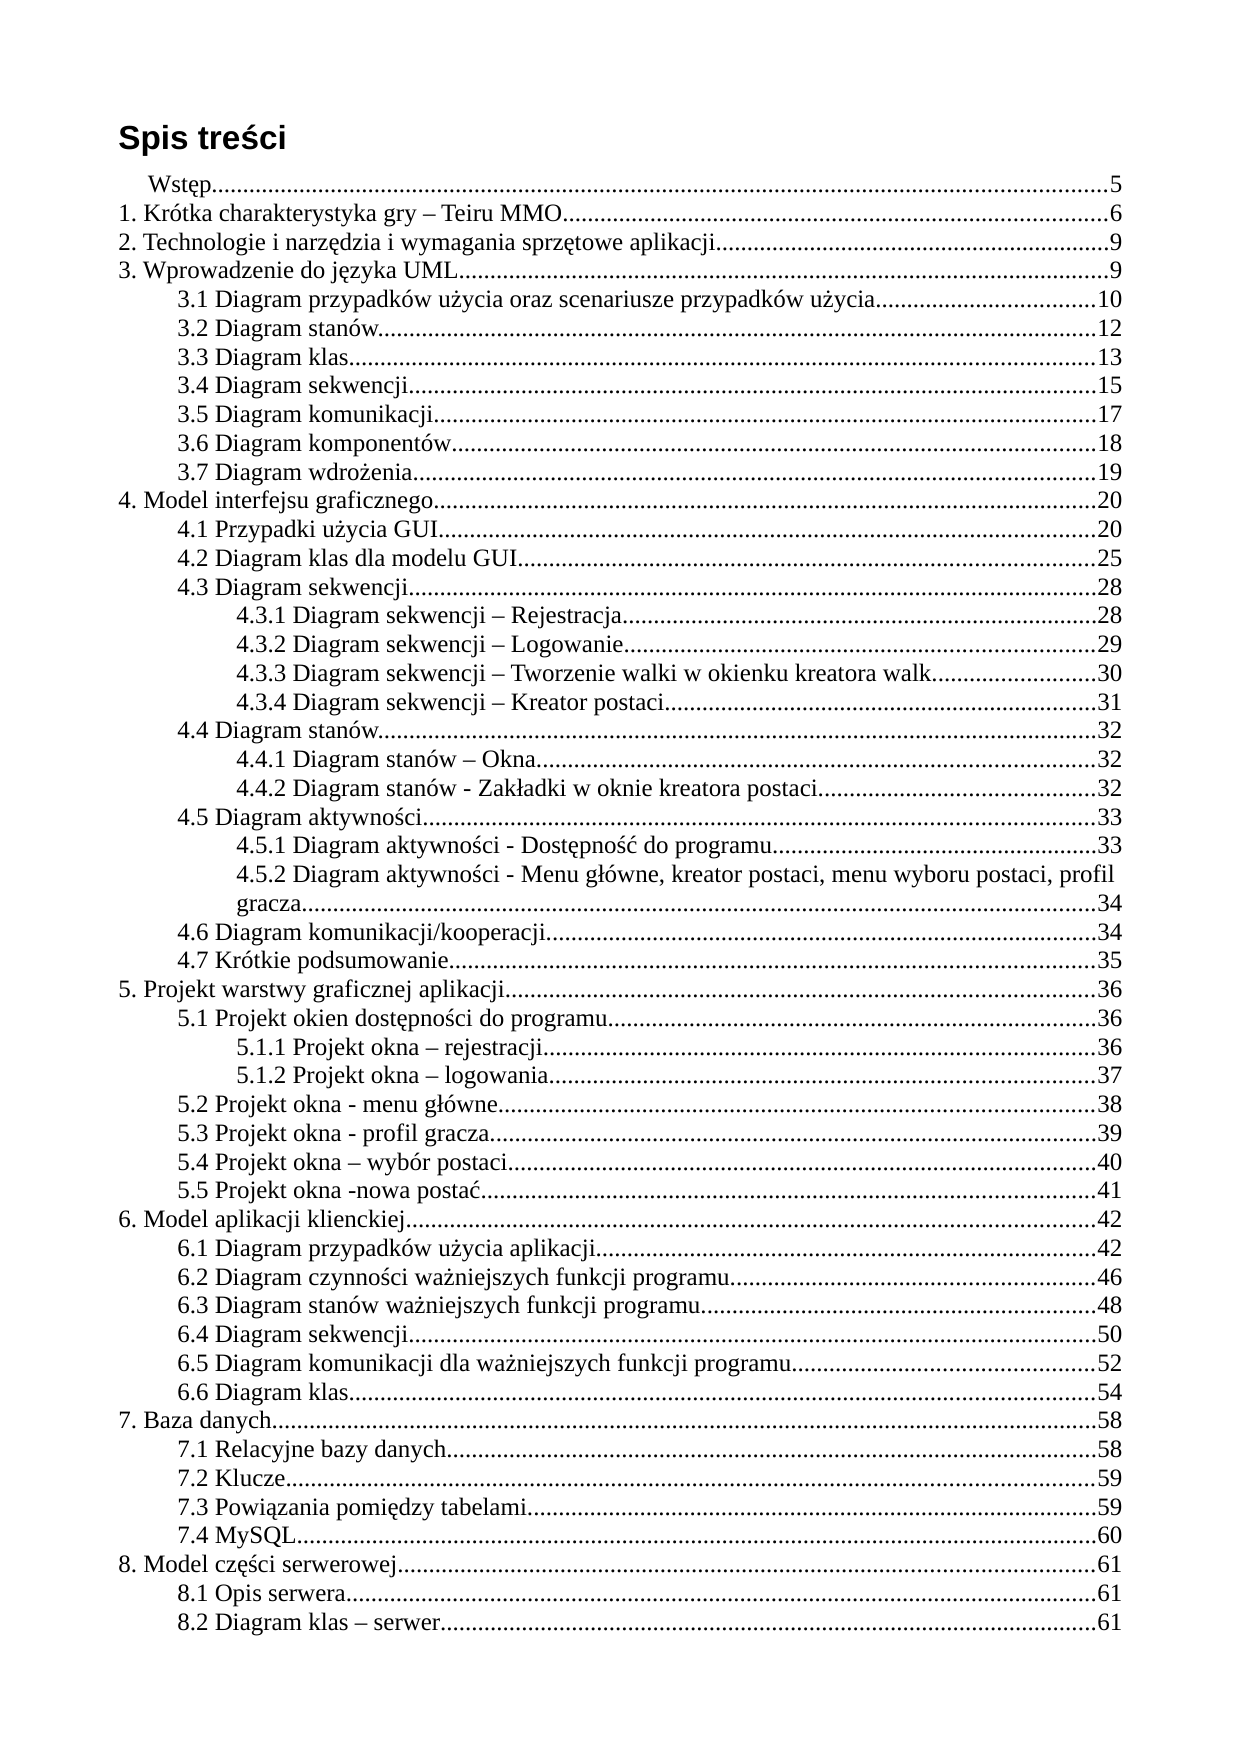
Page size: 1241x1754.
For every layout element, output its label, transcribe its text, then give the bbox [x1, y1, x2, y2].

text 4.5.1 Diagram aktywności - Dostępność do programu 33 [236, 830, 1122, 859]
text 2. Technologie i narzędzia i wymagania sprzętowe aplikacji. 9 [118, 227, 1122, 255]
text 4.3.2 Diagram sekwencji – Logowanie 29 [236, 629, 1122, 658]
text 4.7 Krótkie podsumowanie. 35 [177, 945, 1122, 974]
text 3.6 Diagram komponentów 18 [177, 428, 1122, 457]
text Wstęp 5 [148, 169, 1122, 198]
text 7.3 Powiązania pomiędzy tabelami. 59 [177, 1492, 1122, 1520]
text 7.2 Klucze. 59 [177, 1463, 1122, 1492]
text 4.4.1 Diagram stanów – Okna. 32 [236, 744, 1122, 773]
text 4.4.2 Diagram stanów - Zakładki w oknie kreatora postaci. 32 [236, 773, 1122, 802]
text 3.2 Diagram stanów. 12 [177, 313, 1122, 342]
text 4.2 Diagram klas dla modelu GUI 25 [177, 543, 1122, 572]
text 6.6 Diagram klas 54 [177, 1377, 1122, 1405]
text 4.3.3 Diagram sekwencji – Tworzenie walki w okienku kreatora walk. 30 [236, 658, 1122, 687]
text 5. Projekt warstwy graficznej aplikacji. 36 [118, 974, 1122, 1003]
text 6.2 Diagram czynności ważniejszych funkcji programu. 46 [177, 1262, 1122, 1290]
text 7.4 MySQL 60 [177, 1520, 1122, 1549]
text 8.2 Diagram klas – serwer 61 [177, 1607, 1122, 1635]
text 5.3 Projekt okna - profil gracza. 39 [177, 1118, 1122, 1147]
text 3.4 Diagram sekwencji 15 [177, 370, 1122, 399]
text 8.1 Opis serwera 61 [177, 1578, 1122, 1607]
text 7.1 Relacyjne bazy danych. 58 [177, 1434, 1122, 1463]
text 1. Krótka charakterystyka gry – Teiru MMO. 6 [118, 198, 1122, 227]
text 3.5 Diagram komunikacji 17 [177, 399, 1122, 428]
text 6.3 Diagram stanów ważniejszych funkcji programu. 48 [177, 1290, 1122, 1319]
text 4.6 Diagram komunikacji/kooperacji. 34 [177, 917, 1122, 945]
text 5.2 Projekt okna - menu główne 38 [177, 1089, 1122, 1118]
text 4.3.4 Diagram sekwencji – Kreator postaci. 31 [236, 687, 1122, 715]
text 4.3 Diagram sekwencji 28 [177, 572, 1122, 600]
text 6.4 Diagram sekwencji 50 [177, 1319, 1122, 1348]
text 4.5 Diagram aktywności 33 [177, 802, 1122, 830]
text 5.1.1 Projekt okna – rejestracji. 36 [236, 1032, 1122, 1060]
text 4.5.2 Diagram aktywności - Menu główne, kreator postaci, menu wyboru postaci, profil gracza. 34 [236, 859, 1122, 917]
text 5.5 Projekt okna -nowa postać. 41 [177, 1175, 1122, 1204]
text 5.1.2 Projekt okna – logowania. 37 [236, 1060, 1122, 1089]
text 3.3 Diagram klas 13 [177, 342, 1122, 370]
text 4.1 Przypadki użycia GUI 20 [177, 514, 1122, 543]
text 5.1 Projekt okien dostępności do programu. 36 [177, 1003, 1122, 1032]
text 4. Model interfejsu graficznego. 20 [118, 485, 1122, 514]
text 3.1 Diagram przypadków użycia oraz scenariusze przypadków użycia 10 [177, 284, 1122, 313]
text 8. Model części serwerowej 61 [118, 1549, 1122, 1578]
text 7. Baza danych. 58 [118, 1405, 1122, 1434]
text 3. Wprowadzenie do języka UML. 9 [118, 255, 1122, 284]
subtitle Spis treści [118, 118, 1122, 157]
text 5.4 Projekt okna – wybór postaci. 40 [177, 1147, 1122, 1175]
text 6. Model aplikacji klienckiej. 42 [118, 1204, 1122, 1233]
text 6.5 Diagram komunikacji dla ważniejszych funkcji programu. 52 [177, 1348, 1122, 1377]
text 3.7 Diagram wdrożenia 19 [177, 457, 1122, 485]
text 6.1 Diagram przypadków użycia aplikacji. 42 [177, 1233, 1122, 1262]
text 4.3.1 Diagram sekwencji – Rejestracja 28 [236, 600, 1122, 629]
text 4.4 Diagram stanów. 32 [177, 715, 1122, 744]
